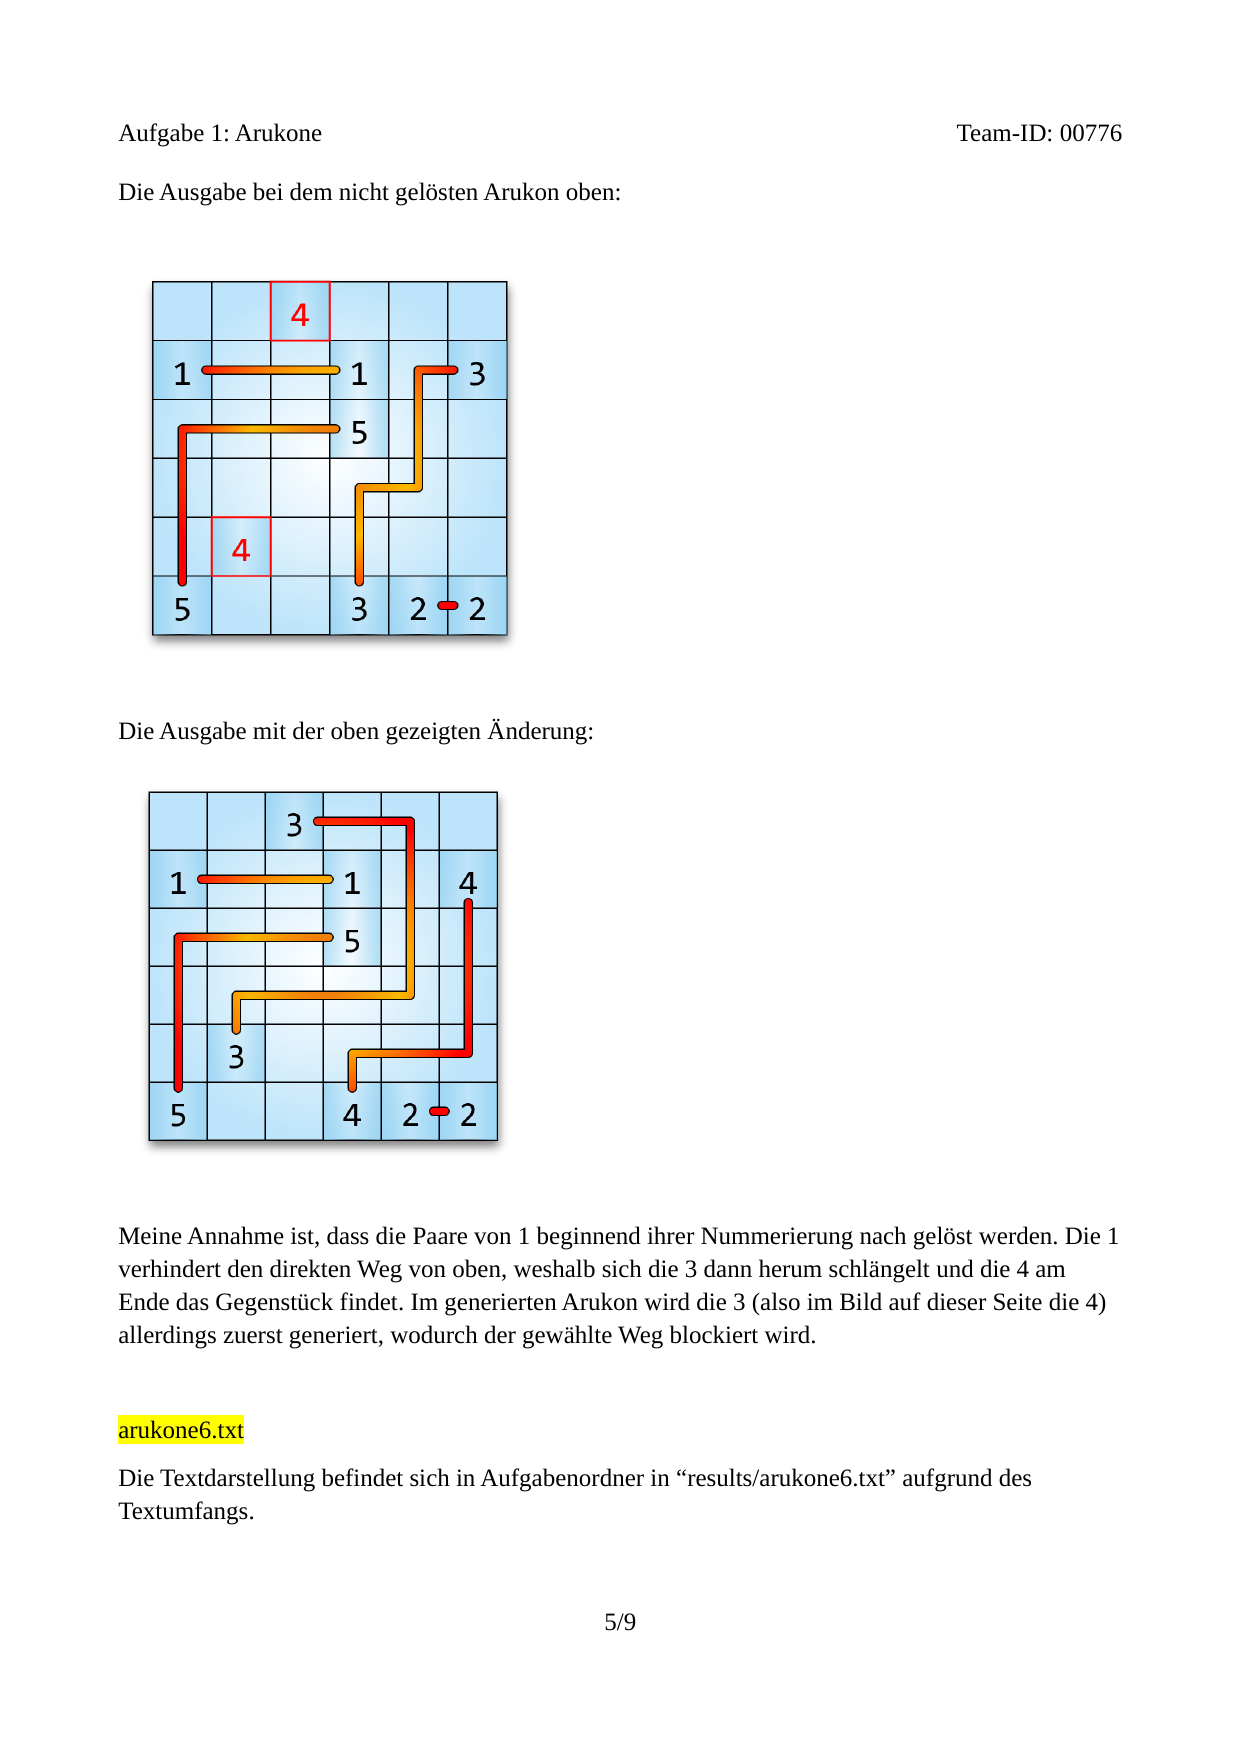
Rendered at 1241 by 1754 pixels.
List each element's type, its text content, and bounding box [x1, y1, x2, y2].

text Die Textdarstellung befindet sich in Aufgabenordner in “results/arukone6.txt” aufgrund des Textumfangs. [118, 1463, 1122, 1524]
text Die Ausgabe mit der oben gezeigten Änderung: [118, 716, 1122, 745]
text Die Ausgabe bei dem nicht gelösten Arukon oben: [118, 177, 1122, 206]
picture [120, 763, 526, 1169]
text arukone6.txt [118, 1415, 1122, 1444]
text Meine Annahme ist, dass die Paare von 1 beginnend ihrer Nummerierung nach gelöst werden. Die 1 verhindert den direkten Weg von oben, weshalb sich die 3 dann herum schlängelt und die 4 am Ende das Gegenstück findet. Im generierten Arukon wird die 3 (also im Bild auf dieser Seite die 4) allerdings zuerst generiert, wodurch der gewählte Weg blockiert wird. [118, 1221, 1122, 1349]
picture [123, 252, 536, 664]
